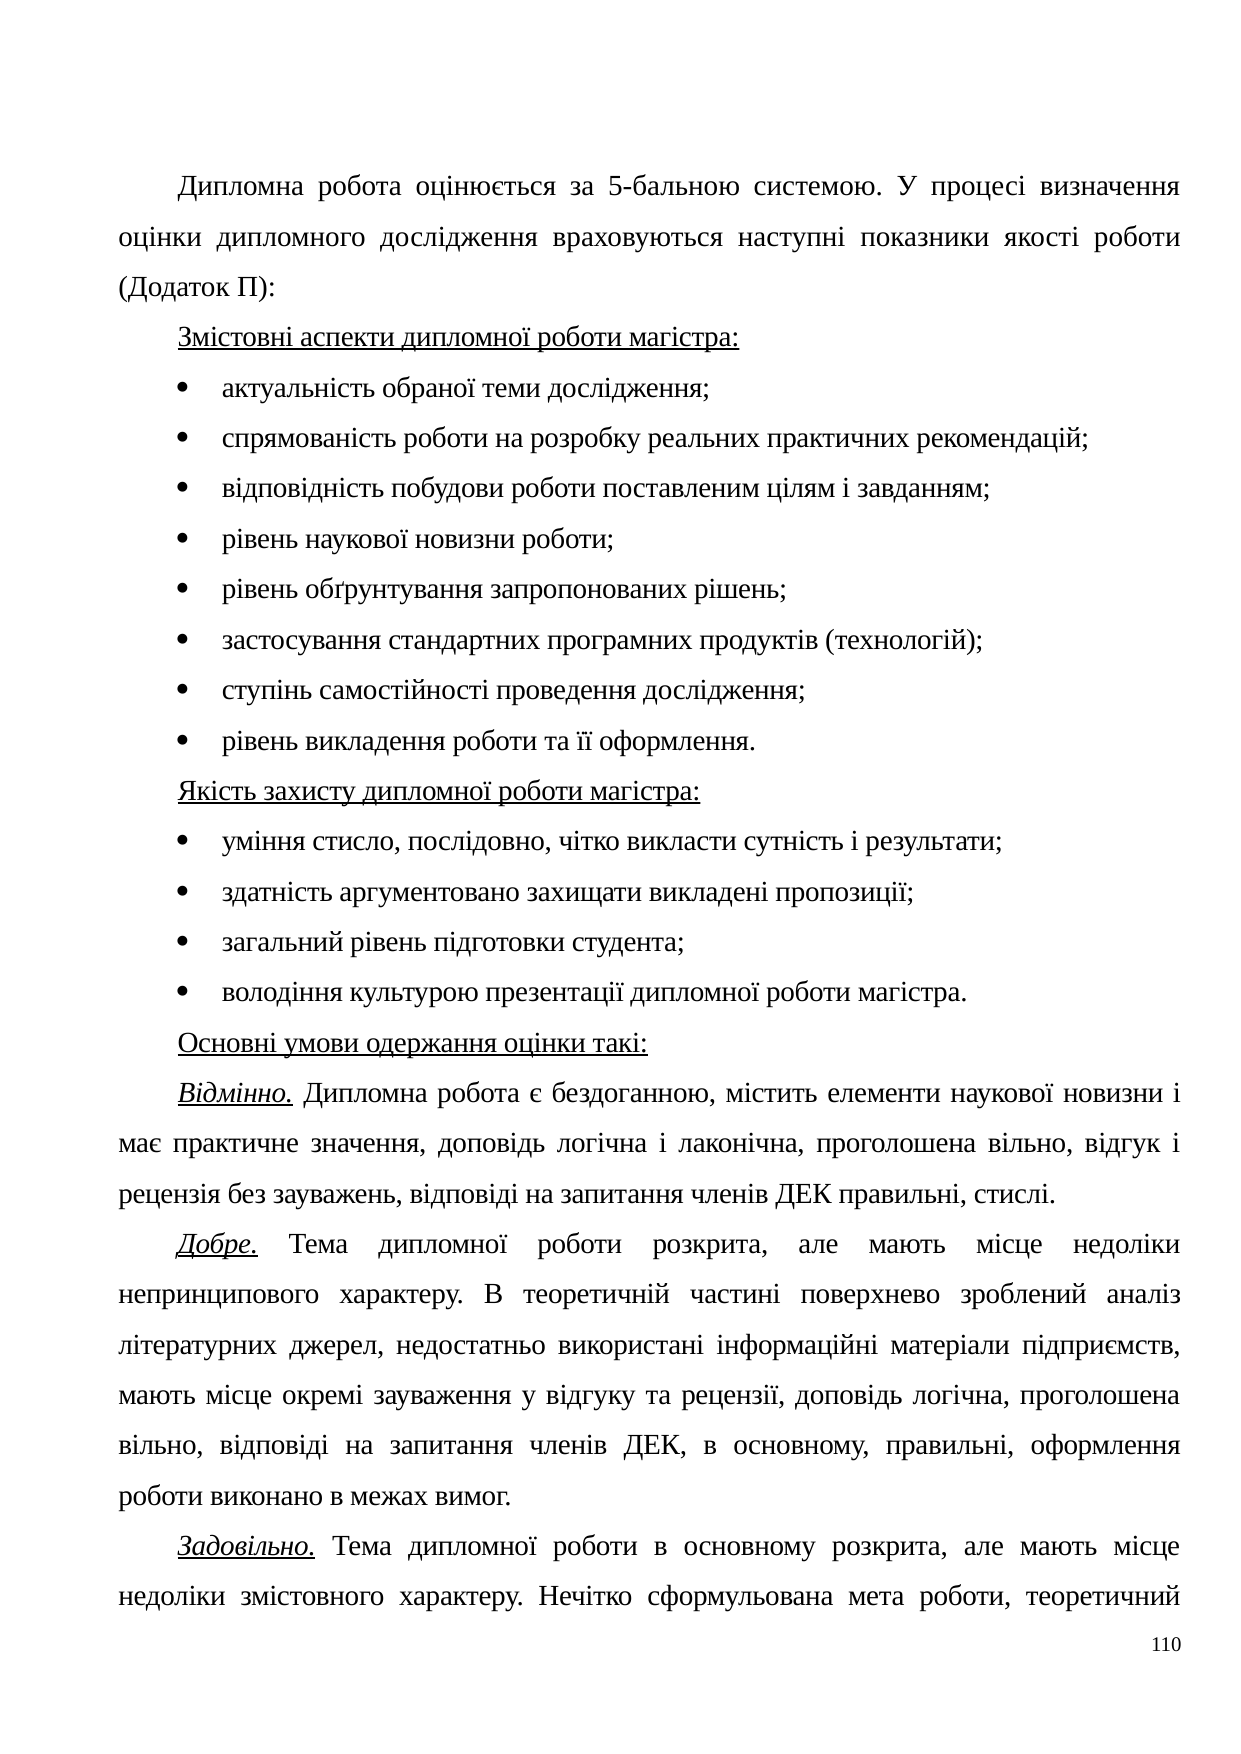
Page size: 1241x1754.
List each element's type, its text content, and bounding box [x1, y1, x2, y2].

list рівень наукової новизни роботи; [118, 521, 1181, 554]
text Задовільно. Тема дипломної роботи в основному розкрита, але мають місце недоліки змістовного характеру. Нечітко сформульована мета роботи, теоретичний [118, 1528, 1181, 1612]
list уміння стисло, послідовно, чітко викласти сутність і результати; [118, 823, 1181, 857]
list спрямованість роботи на розробку реальних практичних рекомендацій; [118, 420, 1181, 454]
text Відмінно. Дипломна робота є бездоганною, містить елементи наукової новизни і має практичне значення, доповідь логічна і лаконічна, проголошена вільно, відгук і рецензія без зауважень, відповіді на запитання членів ДЕК правильні, стислі. [118, 1075, 1181, 1209]
list володіння культурою презентації дипломної роботи магістра. [118, 974, 1181, 1008]
list загальний рівень підготовки студента; [118, 924, 1181, 958]
text Змістовні аспекти дипломної роботи магістра: [118, 319, 1181, 353]
list ступінь самостійності проведення дослідження; [118, 672, 1181, 706]
list актуальність обраної теми дослідження; [118, 370, 1181, 403]
list відповідність побудови роботи поставленим цілям і завданням; [118, 471, 1181, 504]
list рівень обґрунтування запропонованих рішень; [118, 571, 1181, 605]
text Дипломна робота оцінюється за 5-бальною системою. У процесі визначення оцінки дипломного дослідження враховуються наступні показники якості роботи (Додаток П): [118, 168, 1181, 303]
list здатність аргументовано захищати викладені пропозиції; [118, 874, 1181, 907]
text Якість захисту дипломної роботи магістра: [118, 773, 1181, 807]
list рівень викладення роботи та її оформлення. [118, 723, 1181, 756]
text Добре. Тема дипломної роботи розкрита, але мають місце недоліки непринципового характеру. В теоретичній частині поверхнево зроблений аналіз літературних джерел, недостатньо використані інформаційні матеріали підприємств, мають місце окремі зауваження у відгуку та рецензії, доповідь логічна, проголошена вільно, відповіді на запитання членів ДЕК, в основному, правильні, оформлення роботи виконано в межах вимог. [118, 1226, 1181, 1511]
text Основні умови одержання оцінки такі: [118, 1025, 1181, 1058]
list застосування стандартних програмних продуктів (технологій); [118, 622, 1181, 655]
